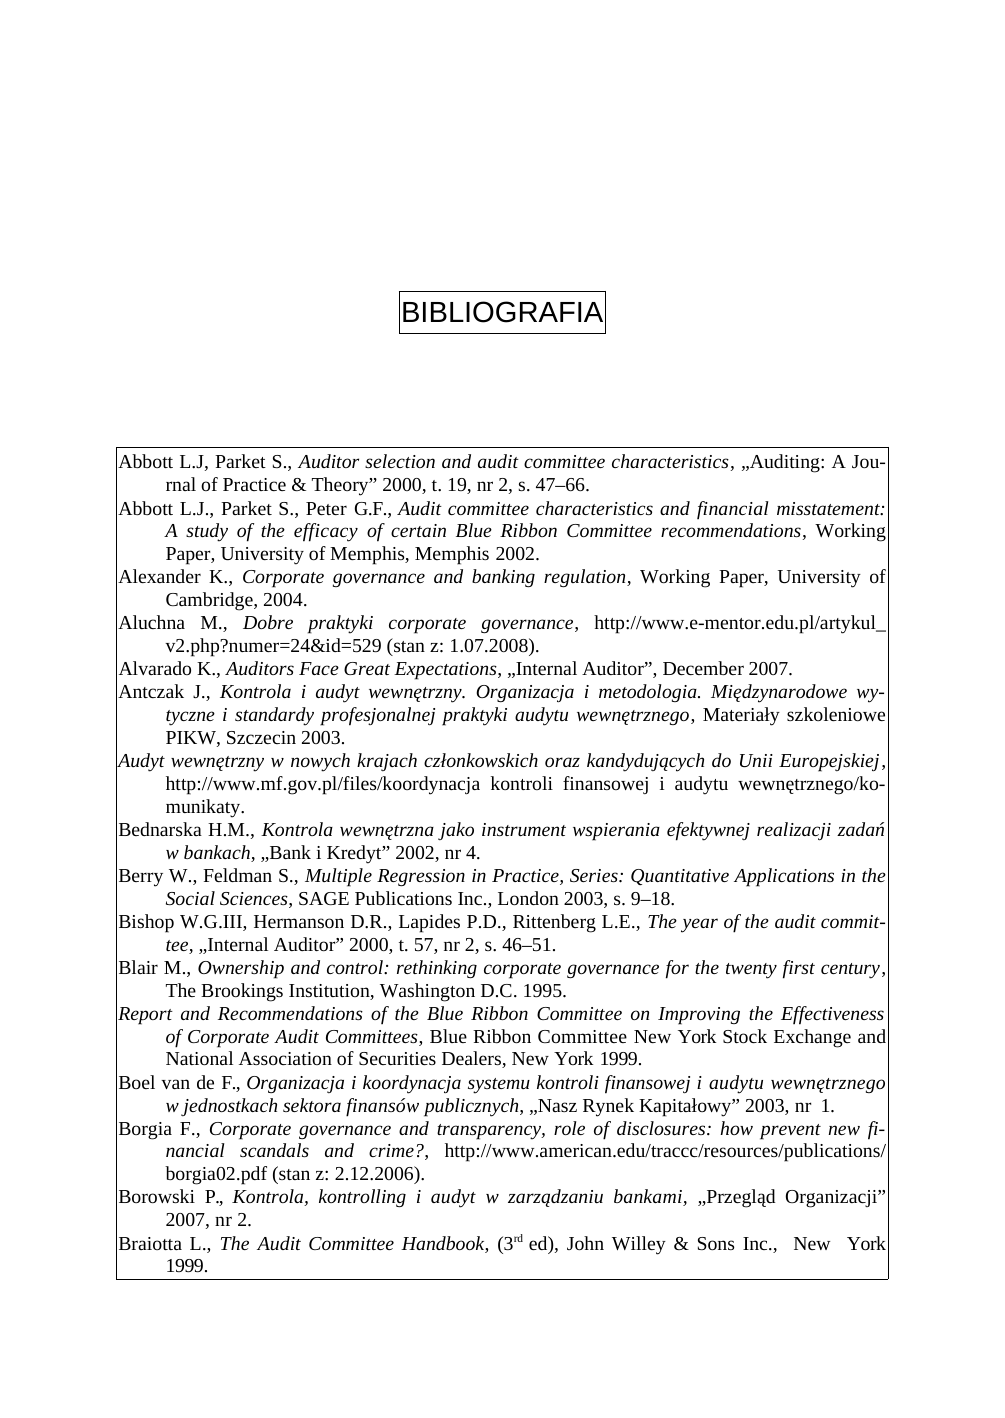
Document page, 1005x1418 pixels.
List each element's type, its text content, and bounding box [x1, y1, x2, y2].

text Braiotta L., The Audit Committee Handbook, (3rd ed), John Willey & Sons Inc., New York 1999. [118, 1231, 886, 1277]
text Aluchna M., Dobre praktyki corporate governance, http://www.e-mentor.edu.pl/artykul_ v2.php?numer=24&id=529 (stan z: 1.07.2008). [118, 611, 886, 657]
text Antczak J., Kontrola i audyt wewnętrzny. Organizacja i metodologia. Międzynarodowe wy- tyczne i standardy profesjonalnej praktyki audytu wewnętrznego, Materiały szkoleniowe PIKW, Szczecin 2003. [118, 680, 886, 749]
text Boel van de F., Organizacja i koordynacja systemu kontroli finansowej i audytu wewnętrznego w jednostkach sektora finansów publicznych, „Nasz Rynek Kapitałowy” 2003, nr 1. [118, 1071, 886, 1116]
text Bishop W.G.III, Hermanson D.R., Lapides P.D., Rittenberg L.E., The year of the audit commit- tee, „Internal Auditor” 2000, t. 57, nr 2, s. 46–51. [118, 910, 886, 956]
text Report and Recommendations of the Blue Ribbon Committee on Improving the Effectiveness of Corporate Audit Committees, Blue Ribbon Committee New York Stock Exchange and National Association of Securities Dealers, New York 1999. [118, 1002, 886, 1070]
text Borgia F., Corporate governance and transparency, role of disclosures: how prevent new fi- nancial scandals and crime?, http://www.american.edu/traccc/resources/publications/ borgia02.pdf (stan z: 2.12.2006). [118, 1117, 886, 1185]
text Abbott L.J., Parket S., Peter G.F., Audit committee characteristics and financial misstatement: A study of the efficacy of certain Blue Ribbon Committee recommendations, Working Paper, University of Memphis, Memphis 2002. [118, 496, 886, 565]
text Audyt wewnętrzny w nowych krajach członkowskich oraz kandydujących do Unii Europejskiej, http://www.mf.gov.pl/files/koordynacja kontroli finansowej i audytu wewnętrznego/ko- munikaty. [118, 749, 886, 817]
text Blair M., Ownership and control: rethinking corporate governance for the twenty first century, The Brookings Institution, Washington D.C. 1995. [118, 956, 886, 1001]
text Bednarska H.M., Kontrola wewnętrzna jako instrument wspierania efektywnej realizacji zadań w bankach, „Bank i Kredyt” 2002, nr 4. [118, 818, 886, 864]
text Alvarado K., Auditors Face Great Expectations, „Internal Auditor”, December 2007. [118, 657, 888, 680]
text BIBLIOGRAFIA [401, 295, 605, 328]
text Alexander K., Corporate governance and banking regulation, Working Paper, University of Cambridge, 2004. [118, 565, 886, 611]
text Berry W., Feldman S., Multiple Regression in Practice, Series: Quantitative Applications in the Social Sciences, SAGE Publications Inc., London 2003, s. 9–18. [118, 864, 886, 909]
text Abbott L.J, Parket S., Auditor selection and audit committee characteristics, „Auditing: A Jou- rnal of Practice & Theory” 2000, t. 19, nr 2, s. 47–66. [118, 451, 886, 496]
text Borowski P., Kontrola, kontrolling i audyt w zarządzaniu bankami, „Przegląd Organizacji” 2007, nr 2. [118, 1186, 886, 1231]
